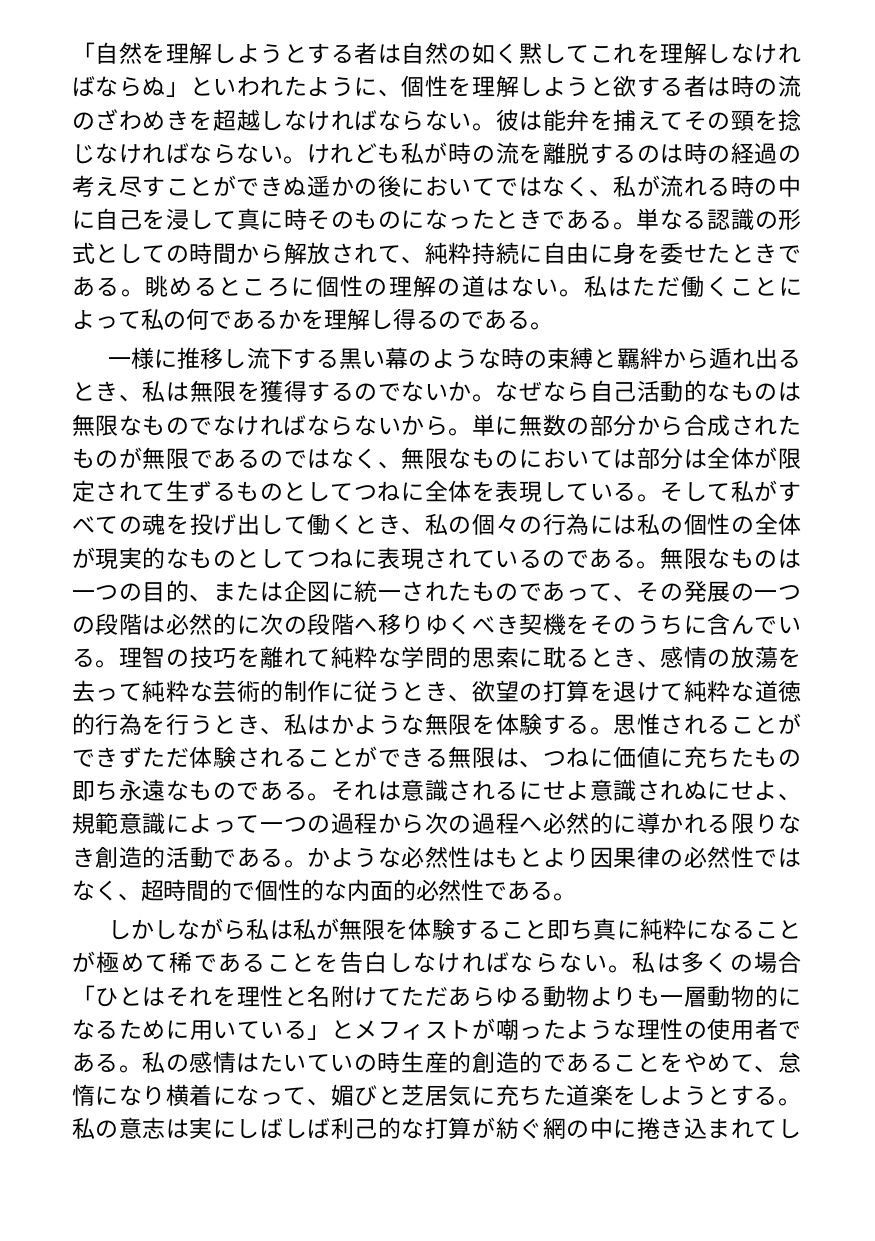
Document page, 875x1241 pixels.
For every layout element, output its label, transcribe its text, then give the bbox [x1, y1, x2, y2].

text 一様に推移し流下する黒い幕のような時の束縛と羈絆から遁れ出るとき、私は無限を獲得するのでないか。なぜなら自己活動的なものは無限なものでなければならないから。単に無数の部分から合成されたものが無限であるのではなく、無限なものにおいては部分は全体が限定されて生ずるものとしてつねに全体を表現している。そして私がすべての魂を投げ出して働くとき、私の個々の行為には私の個性の全体が現実的なものとしてつねに表現されているのである。無限なものは一つの目的、または企図に統一されたものであって、その発展の一つの段階は必然的に次の段階へ移りゆくべき契機をそのうちに含んでいる。理智の技巧を離れて純粋な学問的思索に耽るとき、感情の放蕩を去って純粋な芸術的制作に従うとき、欲望の打算を退けて純粋な道徳的行為を行うとき、私はかような無限を体験する。思惟されることができずただ体験されることができる無限は、つねに価値に充ちたもの即ち永遠なものである。それは意識されるにせよ意識されぬにせよ、規範意識によって一つの過程から次の過程へ必然的に導かれる限りなき創造的活動である。かような必然性はもとより因果律の必然性ではなく、超時間的で個性的な内面的必然性である。 [72, 341, 802, 906]
text しかしながら私は私が無限を体験すること即ち真に純粋になることが極めて稀であることを告白しなければならない。私は多くの場合「ひとはそれを理性と名附けてただあらゆる動物よりも一層動物的になるために用いている」とメフィストが嘲ったような理性の使用者である。私の感情はたいていの時生産的創造的であることをやめて、怠惰になり横着になって、媚びと芝居気に充ちた道楽をしようとする。私の意志は実にしばしば利己的な打算が紡ぐ網の中に捲き込まれてし [72, 912, 802, 1144]
text 「自然を理解しようとする者は自然の如く黙してこれを理解しなければならぬ」といわれたように、個性を理解しようと欲する者は時の流のざわめきを超越しなければならない。彼は能弁を捕えてその頸を捻じなければならない。けれども私が時の流を離脱するのは時の経過の考え尽すことができぬ遥かの後においてではなく、私が流れる時の中に自己を浸して真に時そのものになったときである。単なる認識の形式としての時間から解放されて、純粋持続に自由に身を委せたときである。眺めるところに個性の理解の道はない。私はただ働くことによって私の何であるかを理解し得るのである。 [72, 36, 802, 335]
